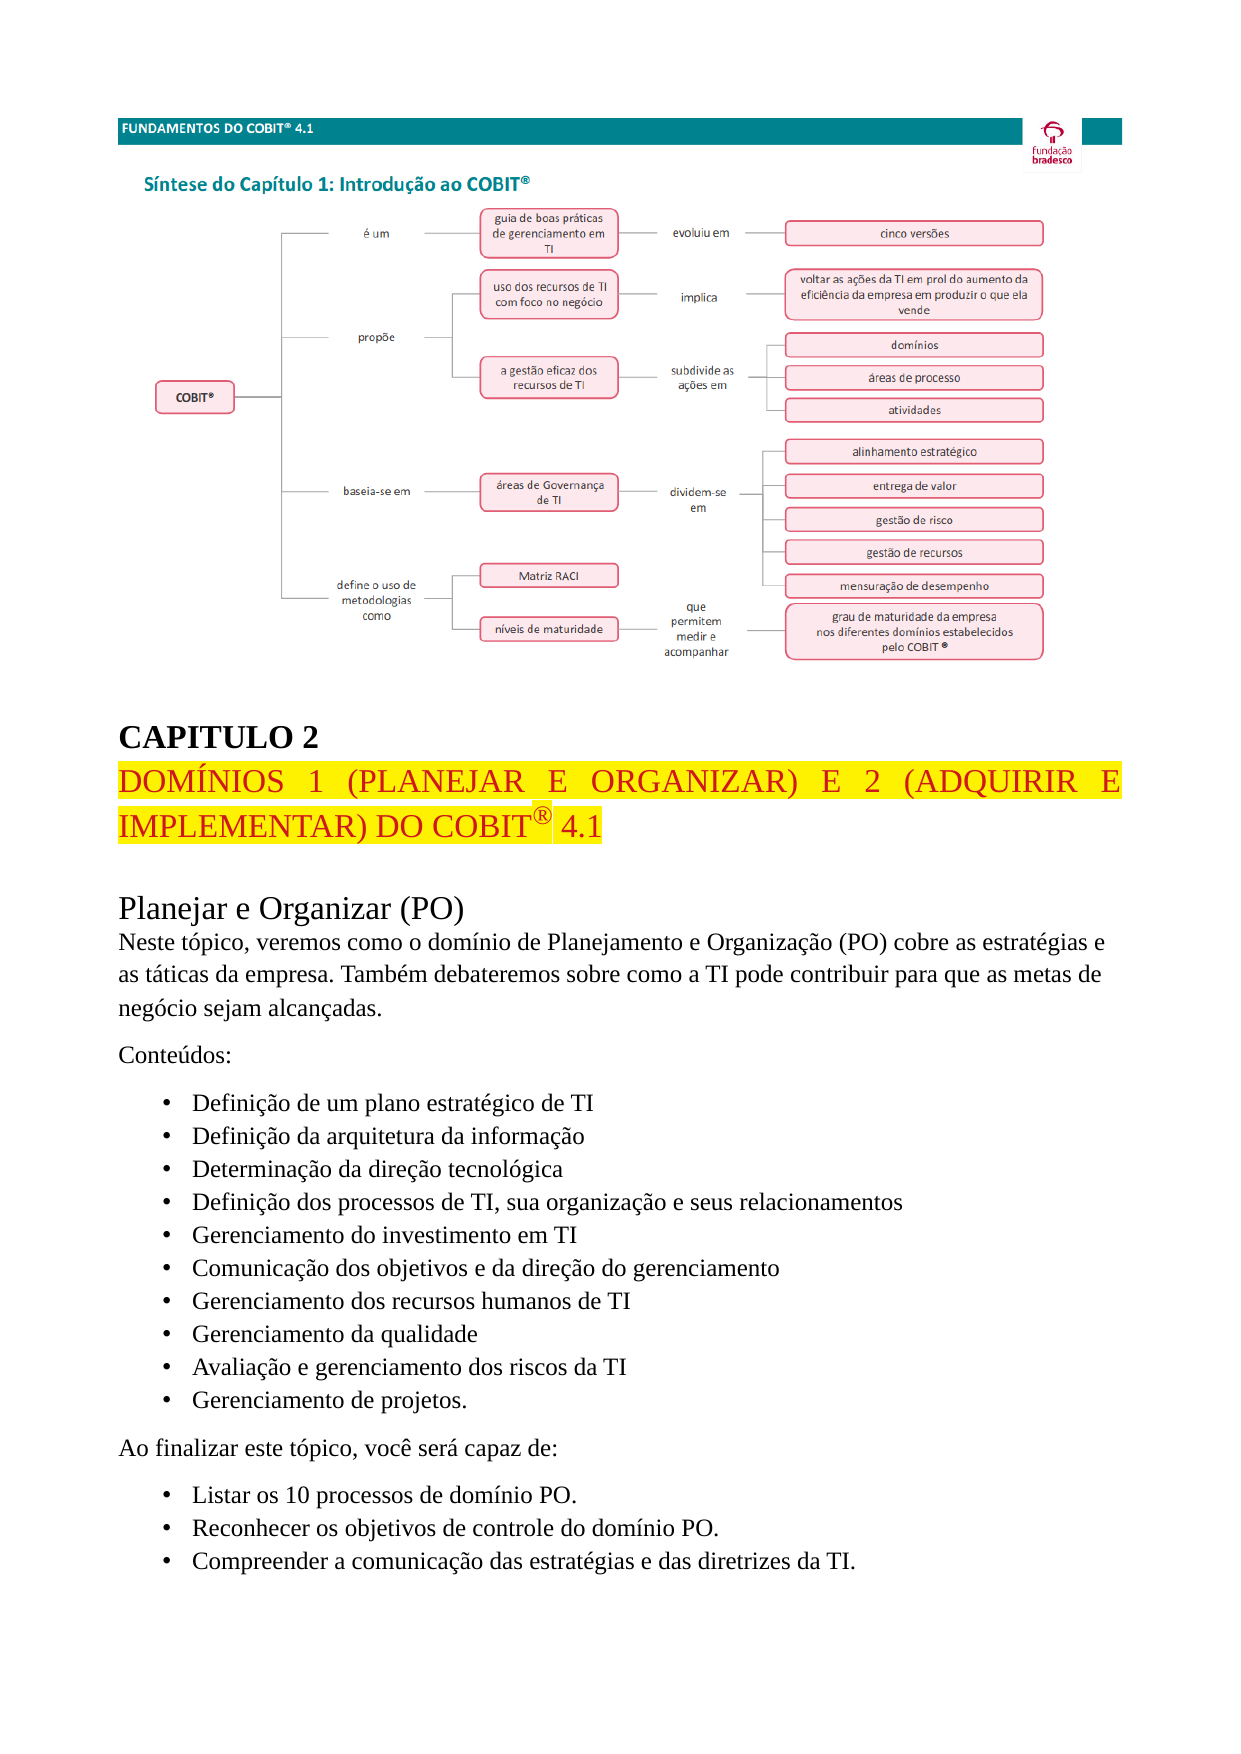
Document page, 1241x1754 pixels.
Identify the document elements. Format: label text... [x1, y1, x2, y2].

text CAPITULO 2 [118, 717, 1122, 755]
list Gerenciamento da qualidade [162, 1319, 1122, 1348]
list Determinação da direção tecnológica [162, 1154, 1122, 1183]
list Comunicação dos objetivos e da direção do gerenciamento [162, 1253, 1122, 1282]
list Gerenciamento dos recursos humanos de TI [162, 1286, 1122, 1315]
subtitle Planejar e Organizar (PO) [118, 888, 1122, 927]
list Listar os 10 processos de domínio PO. [162, 1480, 1122, 1509]
list Compreender a comunicação das estratégias e das diretrizes da TI. [162, 1546, 1122, 1575]
text Neste tópico, veremos como o domínio de Planejamento e Organização (PO) cobre as estratégias e as táticas da empresa. Também debateremos sobre como a TI pode contribuir para que as metas de negócio sejam alcançadas. [118, 927, 1122, 1021]
picture [118, 118, 1123, 668]
list Reconhecer os objetivos de controle do domínio PO. [162, 1513, 1122, 1542]
list Definição dos processos de TI, sua organização e seus relacionamentos [162, 1187, 1122, 1216]
list Gerenciamento do investimento em TI [162, 1220, 1122, 1249]
list Gerenciamento de projetos. [162, 1385, 1122, 1414]
subtitle DOMÍNIOS 1 (PLANEJAR E ORGANIZAR) E 2 (ADQUIRIR E IMPLEMENTAR) DO COBIT® 4.1 [118, 761, 1122, 844]
list Definição da arquitetura da informação [162, 1121, 1122, 1149]
list Definição de um plano estratégico de TI [162, 1088, 1122, 1117]
text Conteúdos: [118, 1040, 1122, 1069]
list Avaliação e gerenciamento dos riscos da TI [162, 1352, 1122, 1381]
text Ao finalizar este tópico, você será capaz de: [118, 1433, 1122, 1461]
